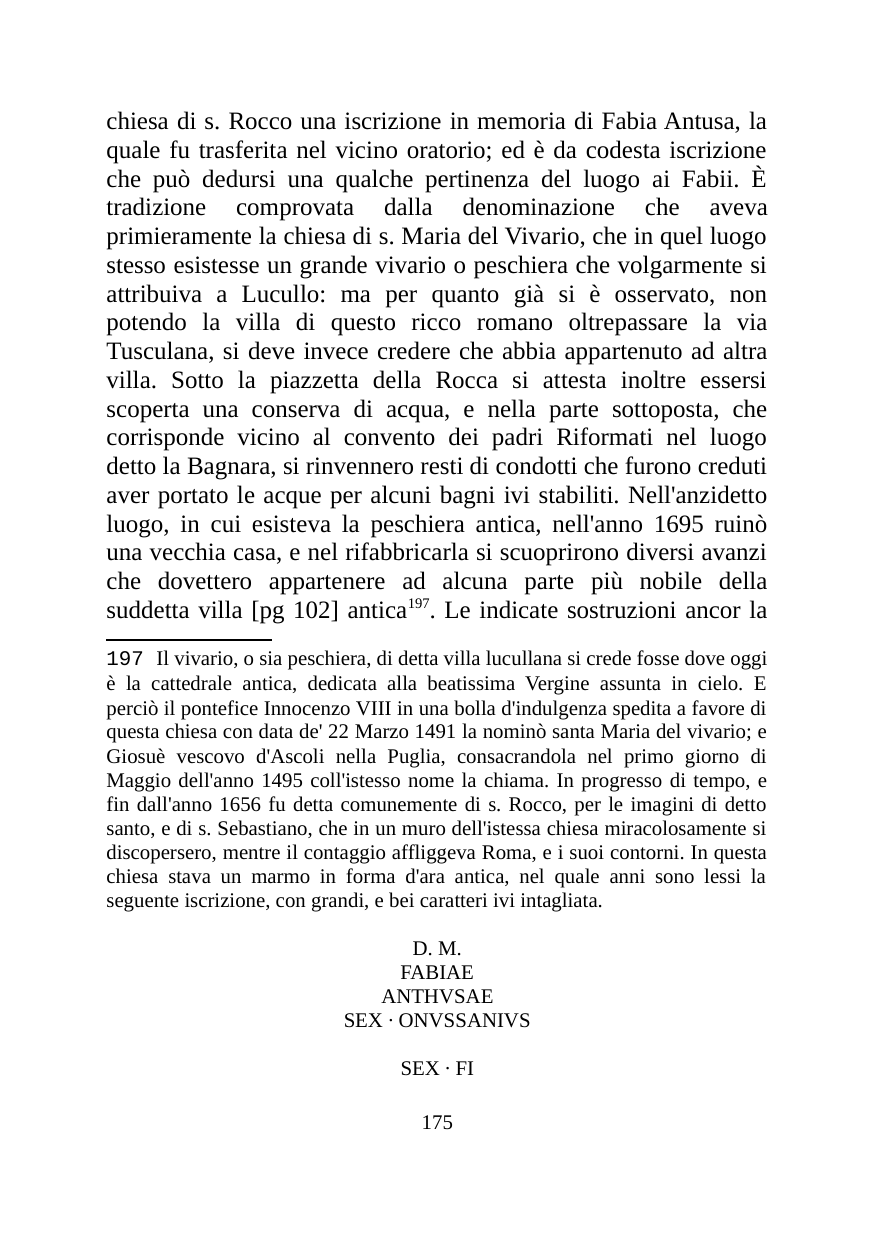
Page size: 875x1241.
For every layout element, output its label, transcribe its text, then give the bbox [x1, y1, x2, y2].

text Il vivario, o sia peschiera, di detta villa lucullana si crede fosse dove oggi è la cattedrale antica, dedicata alla beatissima Vergine assunta in cielo. E perciò il pontefice Innocenzo VIII in una bolla d'indulgenza spedita a favore di questa chiesa con data de' 22 Marzo 1491 la nominò santa Maria del vivario; e Giosuè vescovo d'Ascoli nella Puglia, consacrandola nel primo giorno di Maggio dell'anno 1495 coll'istesso nome la chiama. In progresso di tempo, e fin dall'anno 1656 fu detta comunemente di s. Rocco, per le imagini di detto santo, e di s. Sebastiano, che in un muro dell'istessa chiesa miracolosamente si discopersero, mentre il contaggio affliggeva Roma, e i suoi contorni. In questa chiesa stava un marmo in forma d'ara antica, nel quale anni sono lessi la seguente iscrizione, con grandi, e bei caratteri ivi intagliata. [106, 646, 768, 912]
text SEX ∙ ONVSSANIVS [106, 1008, 768, 1032]
text FABIAE [106, 960, 768, 984]
text D. M. [106, 936, 768, 960]
text chiesa di s. Rocco una iscrizione in memoria di Fabia Antusa, la quale fu trasferita nel vicino oratorio; ed è da codesta iscrizione che può dedursi una qualche pertinenza del luogo ai Fabii. È tradizione comprovata dalla denominazione che aveva primieramente la chiesa di s. Maria del Vivario, che in quel luogo stesso esistesse un grande vivario o peschiera che volgarmente si attribuiva a Lucullo: ma per quanto già si è osservato, non potendo la villa di questo ricco romano oltrepassare la via Tusculana, si deve invece credere che abbia appartenuto ad altra villa. Sotto la piazzetta della Rocca si attesta inoltre essersi scoperta una conserva di acqua, e nella parte sottoposta, che corrisponde vicino al convento dei padri Riformati nel luogo detto la Bagnara, si rinvennero resti di condotti che furono creduti aver portato le acque per alcuni bagni ivi stabiliti. Nell'anzidetto luogo, in cui esisteva la peschiera antica, nell'anno 1695 ruinò una vecchia casa, e nel rifabbricarla si scuoprirono diversi avanzi che dovettero appartenere ad alcuna parte più nobile della suddetta villa [pg 102] antica. Le indicate sostruzioni ancor la [106, 106, 768, 624]
text SEX ∙ FI [106, 1056, 768, 1080]
text ANTHVSAE [106, 984, 768, 1008]
